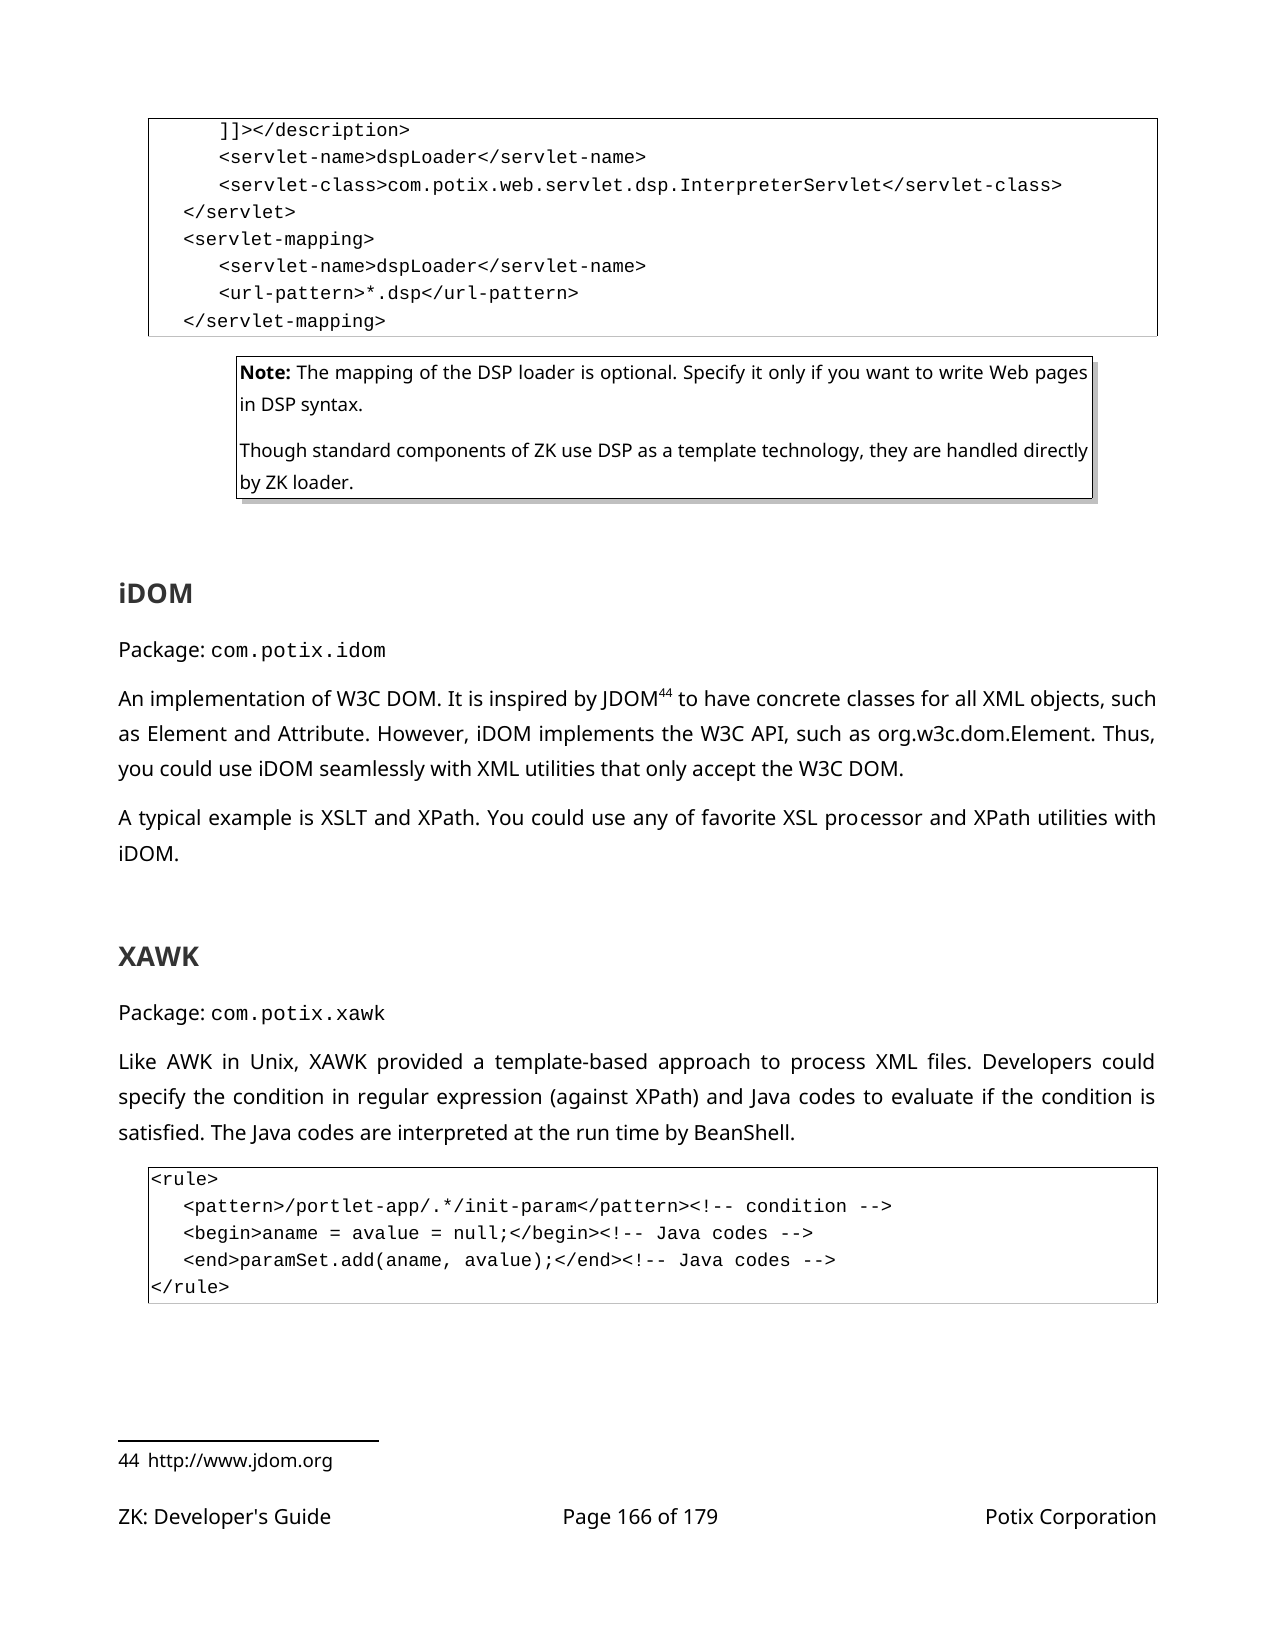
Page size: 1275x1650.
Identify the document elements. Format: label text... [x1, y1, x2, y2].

text <url-pattern>*.dsp</url-pattern> [149, 281, 1157, 306]
text <servlet-mapping> [149, 227, 1157, 251]
text http://www.jdom.org [118, 1447, 1157, 1473]
text <servlet-class>com.potix.web.servlet.dsp.InterpreterServlet</servlet-class> [149, 172, 1157, 197]
subtitle XAWK [118, 938, 1157, 974]
text </rule> [149, 1275, 1157, 1303]
text <begin>aname = avalue = null;</begin><!-- Java codes --> [149, 1221, 1157, 1245]
text <rule> [149, 1168, 1157, 1191]
text Package: com.potix.xawk [118, 998, 1157, 1027]
text Note: The mapping of the DSP loader is optional. Specify it only if you want to write Web pages in DSP syntax. [237, 357, 1092, 417]
text <end>paramSet.add(aname, avalue);</end><!-- Java codes --> [149, 1248, 1157, 1272]
text Package: com.potix.idom [118, 635, 1157, 663]
text An implementation of W3C DOM. It is inspired by JDOM to have concrete classes for all XML objects, such as Element and Attribute. However, iDOM implements the W3C API, such as org.w3c.dom.Element. Thus, you could use iDOM seamlessly with XML utilities that only accept the W3C DOM. [118, 684, 1157, 783]
text Like AWK in Unix, XAWK provided a template-based approach to process XML files. Developers could specify the condition in regular expression (against XPath) and Java codes to evaluate if the condition is satisfied. The Java codes are interpreted at the run time by BeanShell. [118, 1047, 1157, 1146]
text </servlet-mapping> [149, 308, 1157, 336]
text </servlet> [149, 200, 1157, 224]
text Though standard components of ZK use DSP as a template technology, they are handled directly by ZK loader. [237, 434, 1092, 498]
text A typical example is XSLT and XPath. You could use any of favorite XSL processor and XPath utilities with iDOM. [118, 803, 1157, 867]
text <servlet-name>dspLoader</servlet-name> [149, 254, 1157, 278]
text <servlet-name>dspLoader</servlet-name> [149, 145, 1157, 169]
text ]]></description> [149, 119, 1157, 142]
text <pattern>/portlet-app/.*/init-param</pattern><!-- condition --> [149, 1194, 1157, 1218]
subtitle iDOM [118, 574, 1157, 611]
